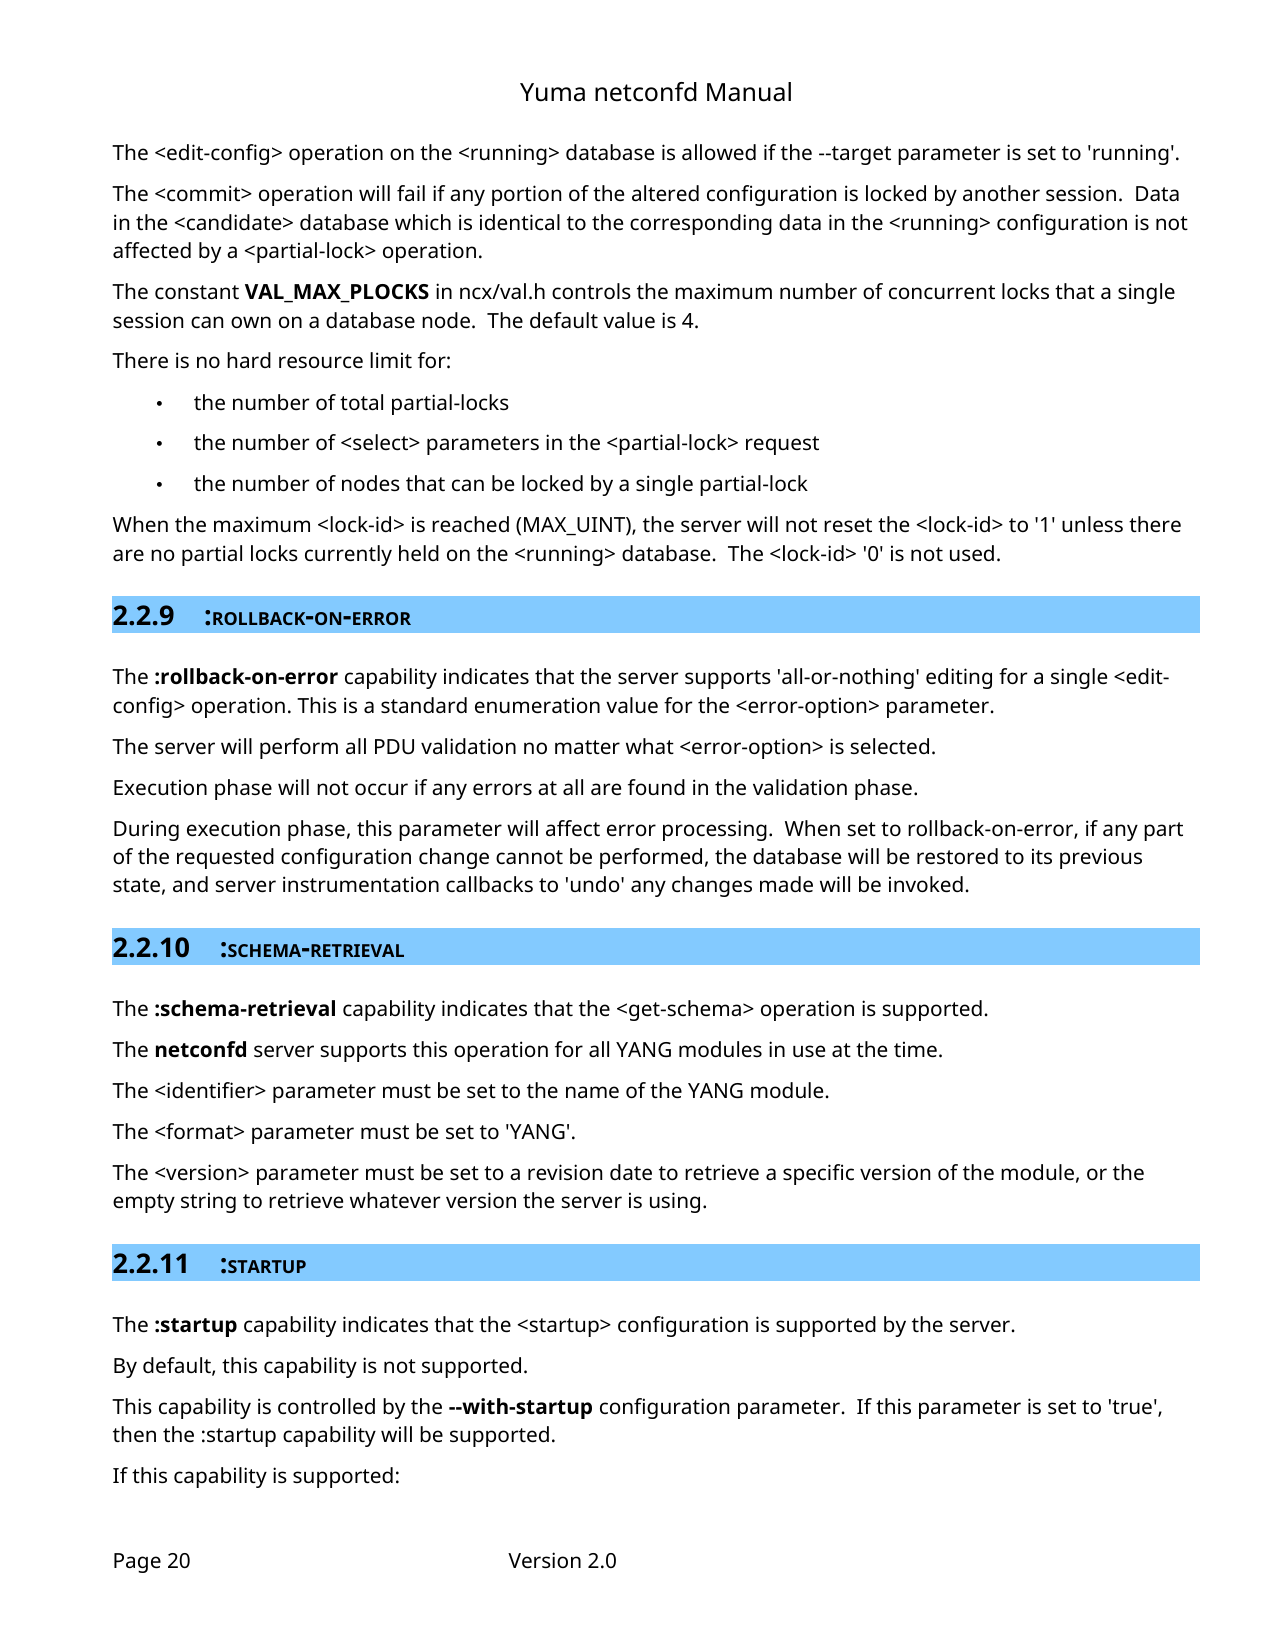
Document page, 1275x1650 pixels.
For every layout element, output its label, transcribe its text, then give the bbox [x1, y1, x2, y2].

text The :schema-retrieval capability indicates that the <get-schema> operation is supported. [112, 994, 1200, 1023]
text Execution phase will not occur if any errors at all are found in the validation phase. [112, 773, 1200, 801]
text This capability is controlled by the --with-startup configuration parameter. If this parameter is set to 'true', then the :startup capability will be supported. [112, 1392, 1200, 1449]
text The <commit> operation will fail if any portion of the altered configuration is locked by another session. Data in the <candidate> database which is identical to the corresponding data in the <running> configuration is not affected by a <partial-lock> operation. [112, 179, 1200, 265]
text The :startup capability indicates that the <startup> configuration is supported by the server. [112, 1310, 1200, 1338]
subtitle :startup [112, 1244, 1200, 1281]
list the number of nodes that can be locked by a single partial-lock [156, 469, 1200, 498]
text During execution phase, this parameter will affect error processing. When set to rollback-on-error, if any part of the requested configuration change cannot be performed, the database will be restored to its previous state, and server instrumentation callbacks to 'undo' any changes made will be invoked. [112, 814, 1200, 899]
subtitle :rollback-on-error [112, 596, 1200, 633]
text The netconfd server supports this operation for all YANG modules in use at the time. [112, 1035, 1200, 1064]
text The :rollback-on-error capability indicates that the server supports 'all-or-nothing' editing for a single <edit-config> operation. This is a standard enumeration value for the <error-option> parameter. [112, 662, 1200, 719]
subtitle :schema-retrieval [112, 928, 1200, 965]
text The server will perform all PDU validation no matter what <error-option> is selected. [112, 732, 1200, 760]
list the number of total partial-locks [156, 388, 1200, 416]
text The <identifier> parameter must be set to the name of the YANG module. [112, 1076, 1200, 1104]
text By default, this capability is not supported. [112, 1351, 1200, 1379]
text When the maximum <lock-id> is reached (MAX_UINT), the server will not reset the <lock-id> to '1' unless there are no partial locks currently held on the <running> database. The <lock-id> '0' is not used. [112, 510, 1200, 567]
text The constant VAL_MAX_PLOCKS in ncx/val.h controls the maximum number of concurrent locks that a single session can own on a database node. The default value is 4. [112, 277, 1200, 334]
text The <version> parameter must be set to a revision date to retrieve a specific version of the module, or the empty string to retrieve whatever version the server is using. [112, 1158, 1200, 1215]
text If this capability is supported: [112, 1461, 1200, 1490]
text The <format> parameter must be set to 'YANG'. [112, 1117, 1200, 1146]
list the number of <select> parameters in the <partial-lock> request [156, 428, 1200, 457]
text There is no hard resource limit for: [112, 347, 1200, 375]
text The <edit-config> operation on the <running> database is allowed if the --target parameter is set to 'running'. [112, 138, 1200, 167]
